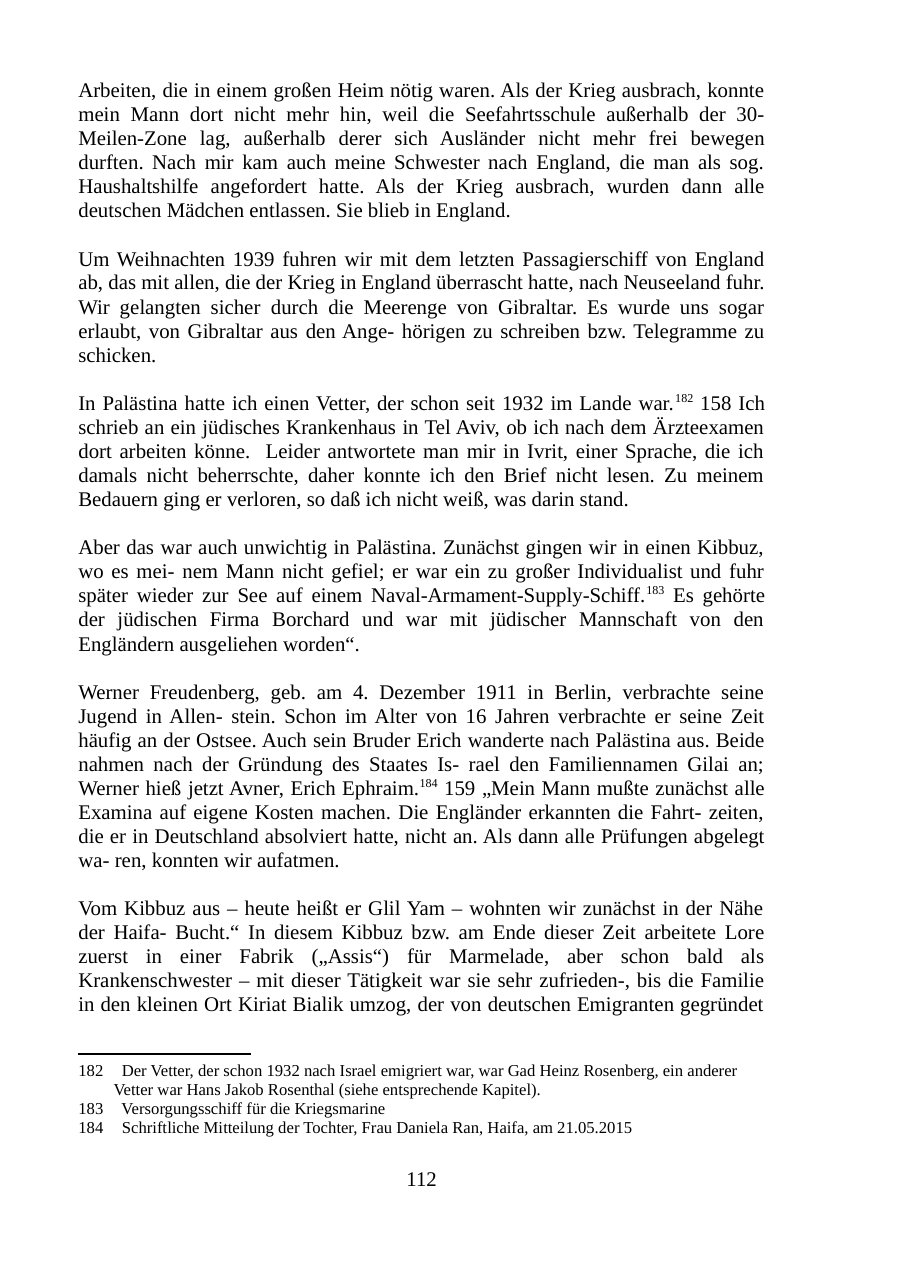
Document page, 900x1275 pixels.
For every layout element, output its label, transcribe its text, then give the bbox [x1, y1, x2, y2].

text Aber das war auch unwichtig in Palästina. Zunächst gingen wir in einen Kibbuz, wo es mei- nem Mann nicht gefiel; er war ein zu großer Individualist und fuhr später wieder zur See auf einem Naval-Armament-Supply-Schiff. Es gehörte der jüdischen Firma Borchard und war mit jüdischer Mannschaft von den Engländern ausgeliehen worden“. [78, 535, 765, 656]
text Der Vetter, der schon 1932 nach Israel emigriert war, war Gad Heinz Rosenberg, ein anderer Vetter war Hans Jakob Rosenthal (siehe entsprechende Kapitel). [78, 1060, 765, 1099]
text In Palästina hatte ich einen Vetter, der schon seit 1932 im Lande war. 158 Ich schrieb an ein jüdisches Krankenhaus in Tel Aviv, ob ich nach dem Ärzteexamen dort arbeiten könne. Leider antwortete man mir in Ivrit, einer Sprache, die ich damals nicht beherrschte, daher konnte ich den Brief nicht lesen. Zu meinem Bedauern ging er verloren, so daß ich nicht weiß, was darin stand. [78, 391, 765, 511]
text Versorgungsschiff für die Kriegsmarine [78, 1099, 765, 1118]
text Werner Freudenberg, geb. am 4. Dezember 1911 in Berlin, verbrachte seine Jugend in Allen- stein. Schon im Alter von 16 Jahren verbrachte er seine Zeit häufig an der Ostsee. Auch sein Bruder Erich wanderte nach Palästina aus. Beide nahmen nach der Gründung des Staates Is- rael den Familiennamen Gilai an; Werner hieß jetzt Avner, Erich Ephraim. 159 „Mein Mann mußte zunächst alle Examina auf eigene Kosten machen. Die Engländer erkannten die Fahrt- zeiten, die er in Deutschland absolviert hatte, nicht an. Als dann alle Prüfungen abgelegt wa- ren, konnten wir aufatmen. [78, 679, 765, 872]
text Arbeiten, die in einem großen Heim nötig waren. Als der Krieg ausbrach, konnte mein Mann dort nicht mehr hin, weil die Seefahrtsschule außerhalb der 30-Meilen-Zone lag, außerhalb derer sich Ausländer nicht mehr frei bewegen durften. Nach mir kam auch meine Schwester nach England, die man als sog. Haushaltshilfe angefordert hatte. Als der Krieg ausbrach, wurden dann alle deutschen Mädchen entlassen. Sie blieb in England. [78, 78, 765, 222]
text Vom Kibbuz aus – heute heißt er Glil Yam – wohnten wir zunächst in der Nähe der Haifa- Bucht.“ In diesem Kibbuz bzw. am Ende dieser Zeit arbeitete Lore zuerst in einer Fabrik („Assis“) für Marmelade, aber schon bald als Krankenschwester – mit dieser Tätigkeit war sie sehr zufrieden-, bis die Familie in den kleinen Ort Kiriat Bialik umzog, der von deutschen Emigranten gegründet [78, 896, 765, 1016]
text Schriftliche Mitteilung der Tochter, Frau Daniela Ran, Haifa, am 21.05.2015 [78, 1118, 765, 1137]
text Um Weihnachten 1939 fuhren wir mit dem letzten Passagierschiff von England ab, das mit allen, die der Krieg in England überrascht hatte, nach Neuseeland fuhr. Wir gelangten sicher durch die Meerenge von Gibraltar. Es wurde uns sogar erlaubt, von Gibraltar aus den Ange- hörigen zu schreiben bzw. Telegramme zu schicken. [78, 246, 765, 367]
